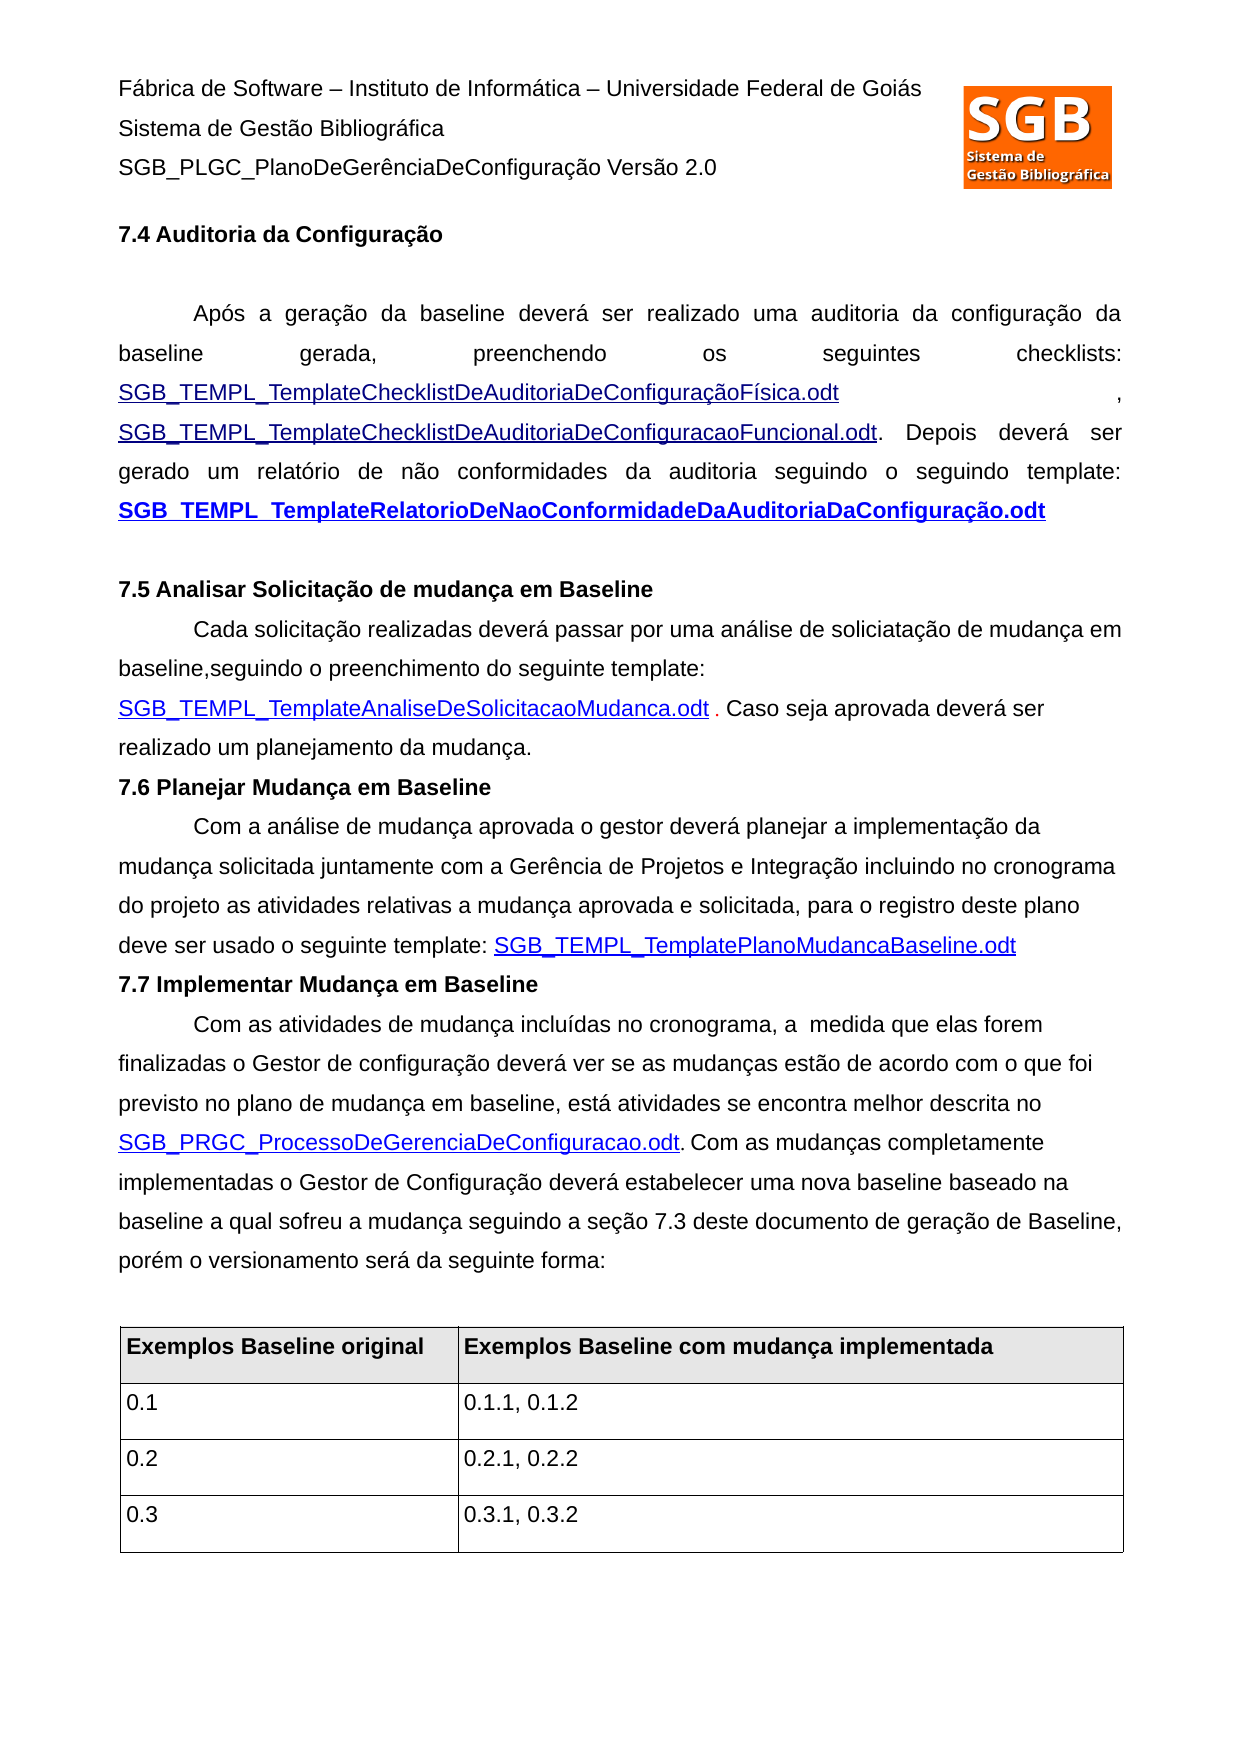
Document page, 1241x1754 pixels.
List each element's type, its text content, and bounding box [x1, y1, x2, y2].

text Cada solicitação realizadas deverá passar por uma análise de soliciatação de mudança em baseline,seguindo o preenchimento do seguinte template: SGB_TEMPL_TemplateAnaliseDeSolicitacaoMudanca.odt . Caso seja aprovada deverá ser realizado um planejamento da mudança. [118, 616, 1122, 761]
table_header Exemplos Baseline com mudança implementada [459, 1328, 1123, 1383]
table_cell 0.1 [121, 1384, 458, 1439]
text Com as atividades de mudança incluídas no cronograma, a medida que elas forem finalizadas o Gestor de configuração deverá ver se as mudanças estão de acordo com o que foi previsto no plano de mudança em baseline, está atividades se encontra melhor descrita no SGB_PRGC_ProcessoDeGerenciaDeConfiguracao.odt. Com as mudanças completamente implementadas o Gestor de Configuração deverá estabelecer uma nova baseline baseado na baseline a qual sofreu a mudança seguindo a seção 7.3 deste documento de geração de Baseline, porém o versionamento será da seguinte forma: [118, 1011, 1122, 1274]
table_cell 0.3 [121, 1496, 458, 1551]
text Após a geração da baseline deverá ser realizado uma auditoria da configuração da baseline gerada, preenchendo os seguintes checklists: SGB_TEMPL_TemplateChecklistDeAuditoriaDeConfiguraçãoFísica.odt , SGB_TEMPL_TemplateChecklistDeAuditoriaDeConfiguracaoFuncional.odt. Depois deverá ser gerado um relatório de não conformidades da auditoria seguindo o seguindo template: SGB_TEMPL_TemplateRelatorioDeNaoConformidadeDaAuditoriaDaConfiguração.odt [118, 300, 1122, 524]
text 7.5 Analisar Solicitação de mudança em Baseline [118, 576, 1122, 603]
text 7.7 Implementar Mudança em Baseline [118, 971, 1122, 997]
table_cell 0.2.1, 0.2.2 [459, 1440, 1123, 1495]
table_cell 0.2 [121, 1440, 458, 1495]
text 7.4 Auditoria da Configuração [118, 221, 1122, 247]
table_cell 0.1.1, 0.1.2 [459, 1384, 1123, 1439]
text Com a análise de mudança aprovada o gestor deverá planejar a implementação da mudança solicitada juntamente com a Gerência de Projetos e Integração incluindo no cronograma do projeto as atividades relativas a mudança aprovada e solicitada, para o registro deste plano deve ser usado o seguinte template: SGB_TEMPL_TemplatePlanoMudancaBaseline.odt [118, 813, 1122, 958]
text 7.6 Planejar Mudança em Baseline [118, 774, 1122, 800]
table_cell 0.3.1, 0.3.2 [459, 1496, 1123, 1551]
table_header Exemplos Baseline original [121, 1328, 458, 1383]
